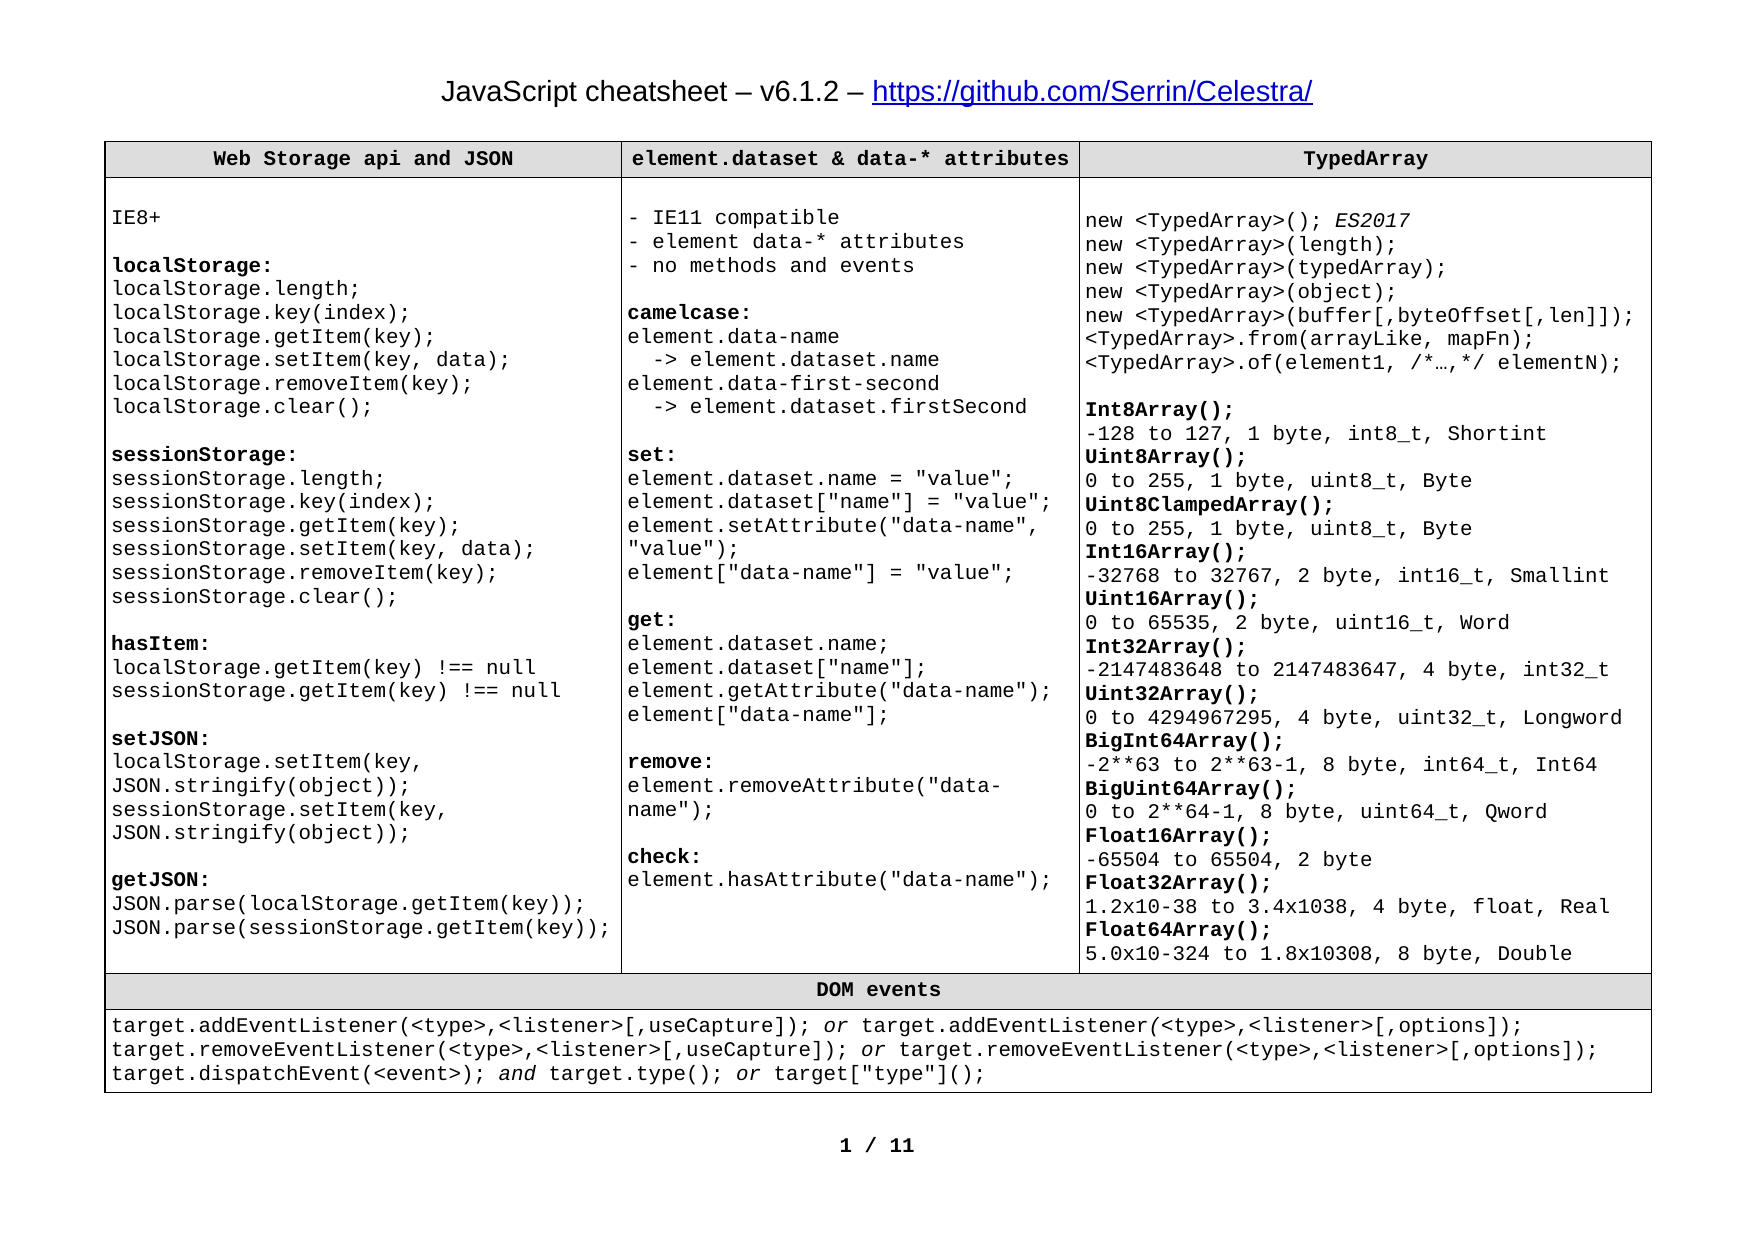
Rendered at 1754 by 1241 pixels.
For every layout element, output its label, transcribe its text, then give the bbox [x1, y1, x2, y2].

table_cell target.addEventListener(<type>,<listener>[,useCapture]); or target.addEventListener(<type>,<listener>[,options]); target.removeEventListener(<type>,<listener>[,useCapture]); or target.removeEventListener(<type>,<listener>[,options]); target.dispatchEvent(<event>); and target.type(); or target["type"](); [106, 1010, 1651, 1092]
table_header element.dataset & data-* attributes [622, 142, 1079, 177]
table_cell IE8+ localStorage: localStorage.length; localStorage.key(index); localStorage.getItem(key); localStorage.setItem(key, data); localStorage.removeItem(key); localStorage.clear(); sessionStorage: sessionStorage.length; sessionStorage.key(index); sessionStorage.getItem(key); sessionStorage.setItem(key, data); sessionStorage.removeItem(key); sessionStorage.clear(); hasItem: localStorage.getItem(key) !== null sessionStorage.getItem(key) !== null setJSON: localStorage.setItem(key, JSON.stringify(object)); sessionStorage.setItem(key, JSON.stringify(object)); getJSON: JSON.parse(localStorage.getItem(key)); JSON.parse(sessionStorage.getItem(key)); [106, 178, 621, 972]
table_header TypedArray [1080, 142, 1651, 177]
table_cell new <TypedArray>(); ES2017 new <TypedArray>(length); new <TypedArray>(typedArray); new <TypedArray>(object); new <TypedArray>(buffer[,byteOffset[,len]]); <TypedArray>.from(arrayLike, mapFn); <TypedArray>.of(element1, /*…,*/ elementN); Int8Array(); -128 to 127, 1 byte, int8_t, Shortint Uint8Array(); 0 to 255, 1 byte, uint8_t, Byte Uint8ClampedArray(); 0 to 255, 1 byte, uint8_t, Byte Int16Array(); -32768 to 32767, 2 byte, int16_t, Smallint Uint16Array(); 0 to 65535, 2 byte, uint16_t, Word Int32Array(); -2147483648 to 2147483647, 4 byte, int32_t Uint32Array(); 0 to 4294967295, 4 byte, uint32_t, Longword BigInt64Array(); -2**63 to 2**63-1, 8 byte, int64_t, Int64 BigUint64Array(); 0 to 2**64-1, 8 byte, uint64_t, Qword Float16Array(); -65504 to 65504, 2 byte Float32Array(); 1.2x10-38 to 3.4x1038, 4 byte, float, Real Float64Array(); 5.0x10-324 to 1.8x10308, 8 byte, Double [1080, 178, 1651, 972]
table_header Web Storage api and JSON [106, 142, 621, 177]
text JavaScript cheatsheet – v6.1.2 – https://github.com/Serrin/Celestra/ [105, 74, 1648, 107]
table_cell DOM events [106, 974, 1651, 1009]
table_cell - IE11 compatible - element data-* attributes - no methods and events camelcase: element.data-name -> element.dataset.name element.data-first-second -> element.dataset.firstSecond set: element.dataset.name = "value"; element.dataset["name"] = "value"; element.setAttribute("data-name", "value"); element["data-name"] = "value"; get: element.dataset.name; element.dataset["name"]; element.getAttribute("data-name"); element["data-name"]; remove: element.removeAttribute("data-name"); check: element.hasAttribute("data-name"); [622, 178, 1079, 972]
